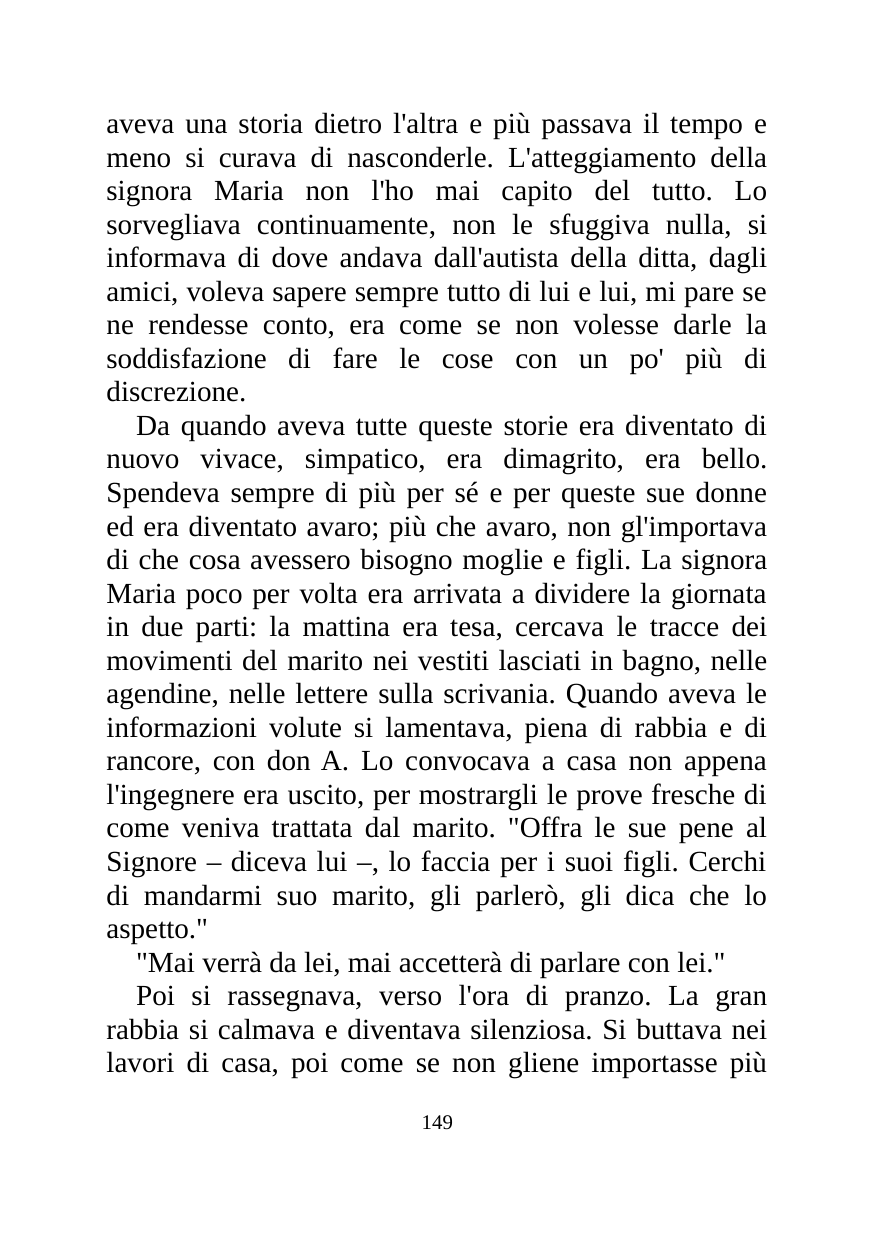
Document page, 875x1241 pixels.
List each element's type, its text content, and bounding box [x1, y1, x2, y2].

text "Mai verrà da lei, mai accetterà di parlare con lei." [106, 945, 768, 978]
text Poi si rassegnava, verso l'ora di pranzo. La gran rabbia si calmava e diventava silenziosa. Si buttava nei lavori di casa, poi come se non gliene importasse più [106, 978, 768, 1079]
text Da quando aveva tutte queste storie era diventato di nuovo vivace, simpatico, era dimagrito, era bello. Spendeva sempre di più per sé e per queste sue donne ed era diventato avaro; più che avaro, non gl'importava di che cosa avessero bisogno moglie e figli. La signora Maria poco per volta era arrivata a dividere la giornata in due parti: la mattina era tesa, cercava le tracce dei movimenti del marito nei vestiti lasciati in bagno, nelle agendine, nelle lettere sulla scrivania. Quando aveva le informazioni volute si lamentava, piena di rabbia e di rancore, con don A. Lo convocava a casa non appena l'ingegnere era uscito, per mostrargli le prove fresche di come veniva trattata dal marito. "Offra le sue pene al Signore – diceva lui –, lo faccia per i suoi figli. Cerchi di mandarmi suo marito, gli parlerò, gli dica che lo aspetto." [106, 408, 768, 945]
text aveva una storia dietro l'altra e più passava il tempo e meno si curava di nasconderle. L'atteggiamento della signora Maria non l'ho mai capito del tutto. Lo sorvegliava continuamente, non le sfuggiva nulla, si informava di dove andava dall'autista della ditta, dagli amici, voleva sapere sempre tutto di lui e lui, mi pare se ne rendesse conto, era come se non volesse darle la soddisfazione di fare le cose con un po' più di discrezione. [106, 106, 768, 408]
